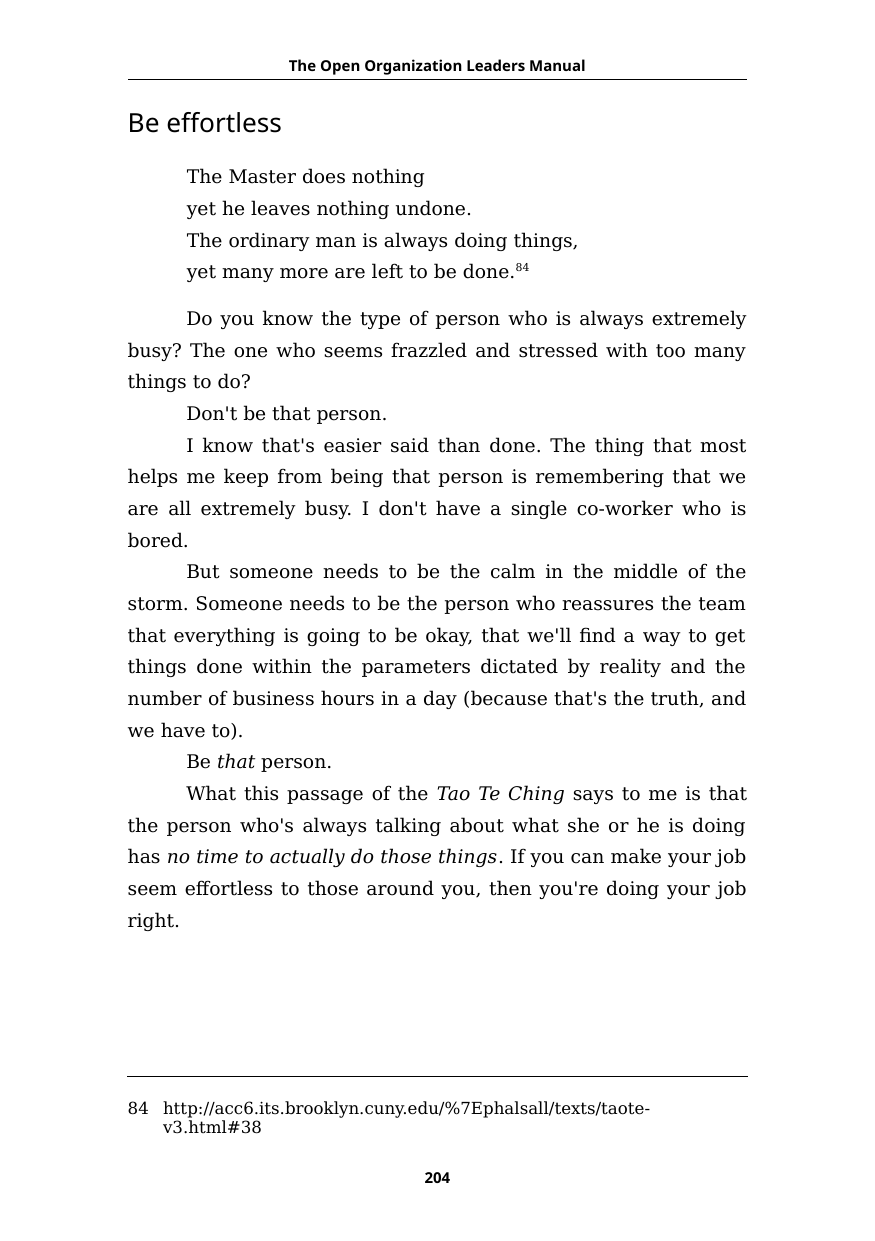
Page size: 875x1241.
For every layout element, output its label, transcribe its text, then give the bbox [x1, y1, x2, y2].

text The Master does nothing yet he leaves nothing undone. The ordinary man is always doing things, yet many more are left to be done. [187, 167, 688, 283]
text I know that's easier said than done. The thing that most helps me keep from being that person is remembering that we are all extremely busy. I don't have a single co-worker who is bored. [127, 435, 747, 552]
text http://acc6.its.brooklyn.cuny.edu/%7Ephalsall/texts/taote-v3.html#38 [127, 1099, 747, 1138]
text Don't be that person. [127, 403, 747, 425]
subtitle Be effortless [127, 109, 747, 139]
text Do you know the type of person who is always extremely busy? The one who seems frazzled and stressed with too many things to do? [127, 308, 747, 393]
text But someone needs to be the calm in the middle of the storm. Someone needs to be the person who reassures the team that everything is going to be okay, that we'll find a way to get things done within the parameters dictated by reality and the number of business hours in a day (because that's the truth, and we have to). [127, 562, 747, 742]
text What this passage of the Tao Te Ching says to me is that the person who's always talking about what she or he is doing has no time to actually do those things. If you can make your job seem effortless to those around you, then you're doing your job right. [127, 783, 747, 932]
text Be that person. [127, 752, 747, 773]
